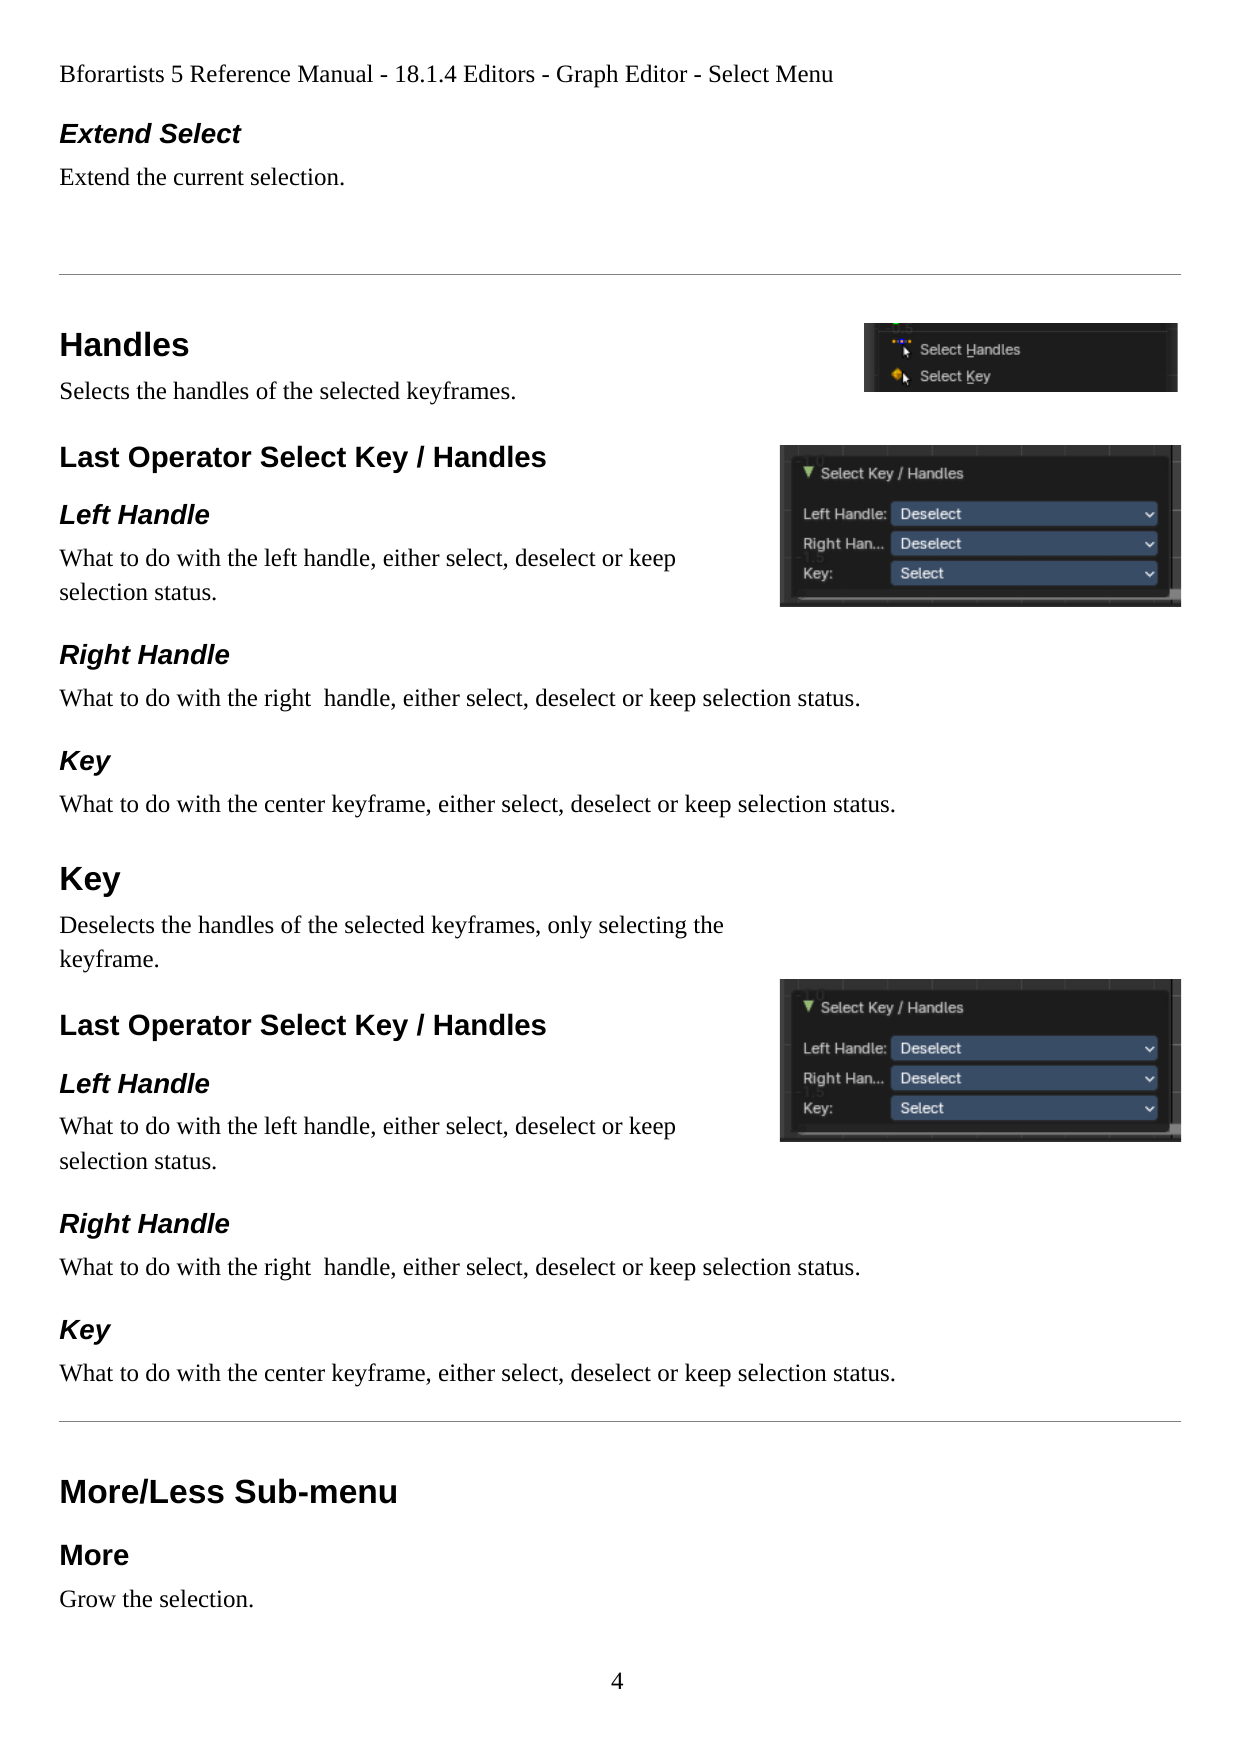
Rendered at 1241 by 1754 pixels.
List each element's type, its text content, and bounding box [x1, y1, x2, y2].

subtitle Key [59, 745, 1181, 777]
text What to do with the center keyframe, either select, deselect or keep selection status. [59, 789, 1181, 818]
text Extend the current selection. [59, 162, 1181, 190]
text What to do with the left handle, either select, deselect or keep selection status. [59, 1111, 1181, 1174]
subtitle Extend Select [59, 117, 1181, 149]
subtitle More [59, 1537, 1181, 1571]
text What to do with the right handle, either select, deselect or keep selection status. [59, 1252, 1181, 1281]
picture [779, 979, 1182, 1142]
text Selects the handles of the selected keyframes. [59, 376, 1181, 405]
subtitle Last Operator Select Key / Handles [59, 439, 1181, 473]
subtitle Key [59, 1313, 1181, 1345]
text What to do with the left handle, either select, deselect or keep selection status. [59, 543, 779, 606]
text What to do with the center keyframe, either select, deselect or keep selection status. [59, 1358, 1181, 1386]
picture [864, 323, 1178, 392]
subtitle Left Handle [59, 498, 779, 530]
picture [779, 445, 1182, 607]
subtitle Last Operator Select Key / Handles [59, 1008, 779, 1042]
subtitle More/Less Sub-menu [59, 1472, 1181, 1510]
subtitle Right Handle [59, 1207, 1181, 1239]
subtitle Handles [59, 325, 864, 363]
subtitle Left Handle [59, 1067, 779, 1099]
subtitle Right Handle [59, 639, 1181, 671]
text What to do with the right handle, either select, deselect or keep selection status. [59, 683, 1181, 712]
text Grow the selection. [59, 1584, 1181, 1612]
subtitle Key [59, 859, 1181, 898]
text Deselects the handles of the selected keyframes, only selecting the keyframe. [59, 910, 1181, 973]
